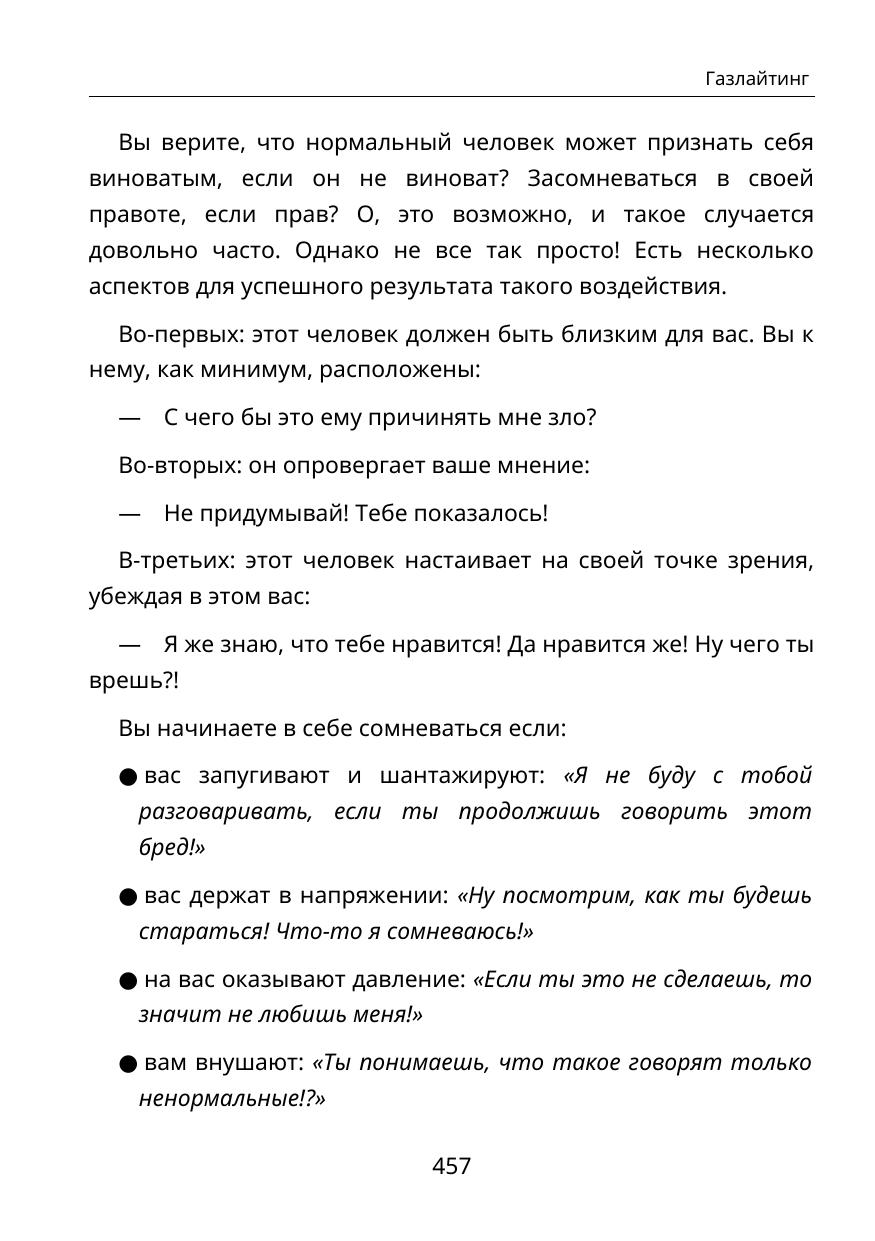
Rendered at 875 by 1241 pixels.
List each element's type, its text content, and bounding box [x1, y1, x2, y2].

text Во-вторых: он опровергает ваше мнение: [88, 449, 815, 480]
list вас держат в напряжении: «Ну посмотрим, как ты будешь стараться! Что-то я сомневаюсь!» [118, 879, 815, 946]
text Во-первых: этот человек должен быть близким для вас. Вы к нему, как минимум, расположены: [88, 317, 815, 385]
list Я же знаю, что тебе нравится! Да нравится же! Ну чего ты врешь?! [88, 628, 815, 695]
list вас запугивают и шантажируют: «Я не буду с тобой разговаривать, если ты продолжишь говорить этот бред!» [118, 759, 815, 862]
text Вы начинаете в себе сомневаться если: [88, 712, 815, 743]
text Вы верите, что нормальный человек может признать себя виноватым, если он не виноват? Засомневаться в своей правоте, если прав? О, это возможно, и такое случается довольно часто. Однако не все так просто! Есть несколько аспектов для успешного результата такого воздействия. [88, 126, 815, 301]
list на вас оказывают давление: «Если ты это не сделаешь, то значит не любишь меня!» [118, 962, 815, 1030]
list вам внушают: «Ты понимаешь, что такое говорят только ненормальные!?» [118, 1046, 815, 1113]
list Не придумывай! Тебе показалось! [88, 497, 815, 528]
list С чего бы это ему причинять мне зло? [88, 401, 815, 432]
text В-третьих: этот человек настаивает на своей точке зрения, убеждая в этом вас: [88, 544, 815, 611]
